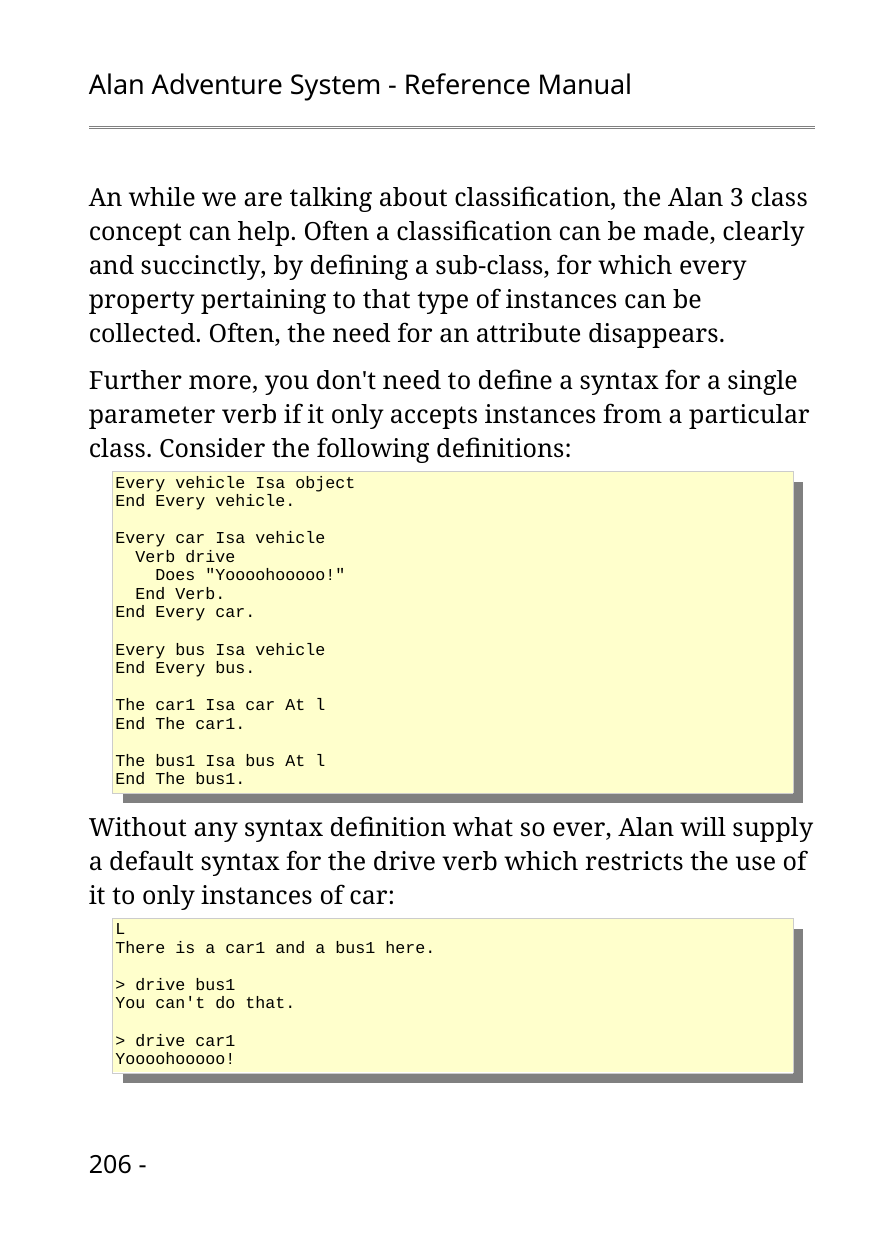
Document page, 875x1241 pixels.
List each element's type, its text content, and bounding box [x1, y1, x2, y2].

text Yoooohooooo! [113, 1048, 793, 1072]
text You can't do that. [113, 992, 793, 1011]
text An while we are talking about classification, the Alan 3 class concept can help. Often a classification can be made, clearly and succinctly, by defining a sub-class, for which every property pertaining to that type of instances can be collected. Often, the need for an attribute disappears. [88, 180, 815, 350]
text There is a car1 and a bus1 here. [113, 937, 793, 955]
text > drive bus1 [113, 974, 793, 992]
text > drive car1 [113, 1029, 793, 1048]
text Further more, you don't need to define a syntax for a single parameter verb if it only accepts instances from a particular class. Consider the following definitions: [88, 363, 815, 465]
text L [113, 919, 793, 937]
text Every vehicle Isa object End Every vehicle. Every car Isa vehicle Verb drive Does "Yoooohooooo!" End Verb. End Every car. Every bus Isa vehicle End Every bus. The car1 Isa car At l End The car1. The bus1 Isa bus At l End The bus1. [113, 472, 793, 793]
text Without any syntax definition what so ever, Alan will supply a default syntax for the drive verb which restricts the use of it to only instances of car: [88, 810, 815, 912]
